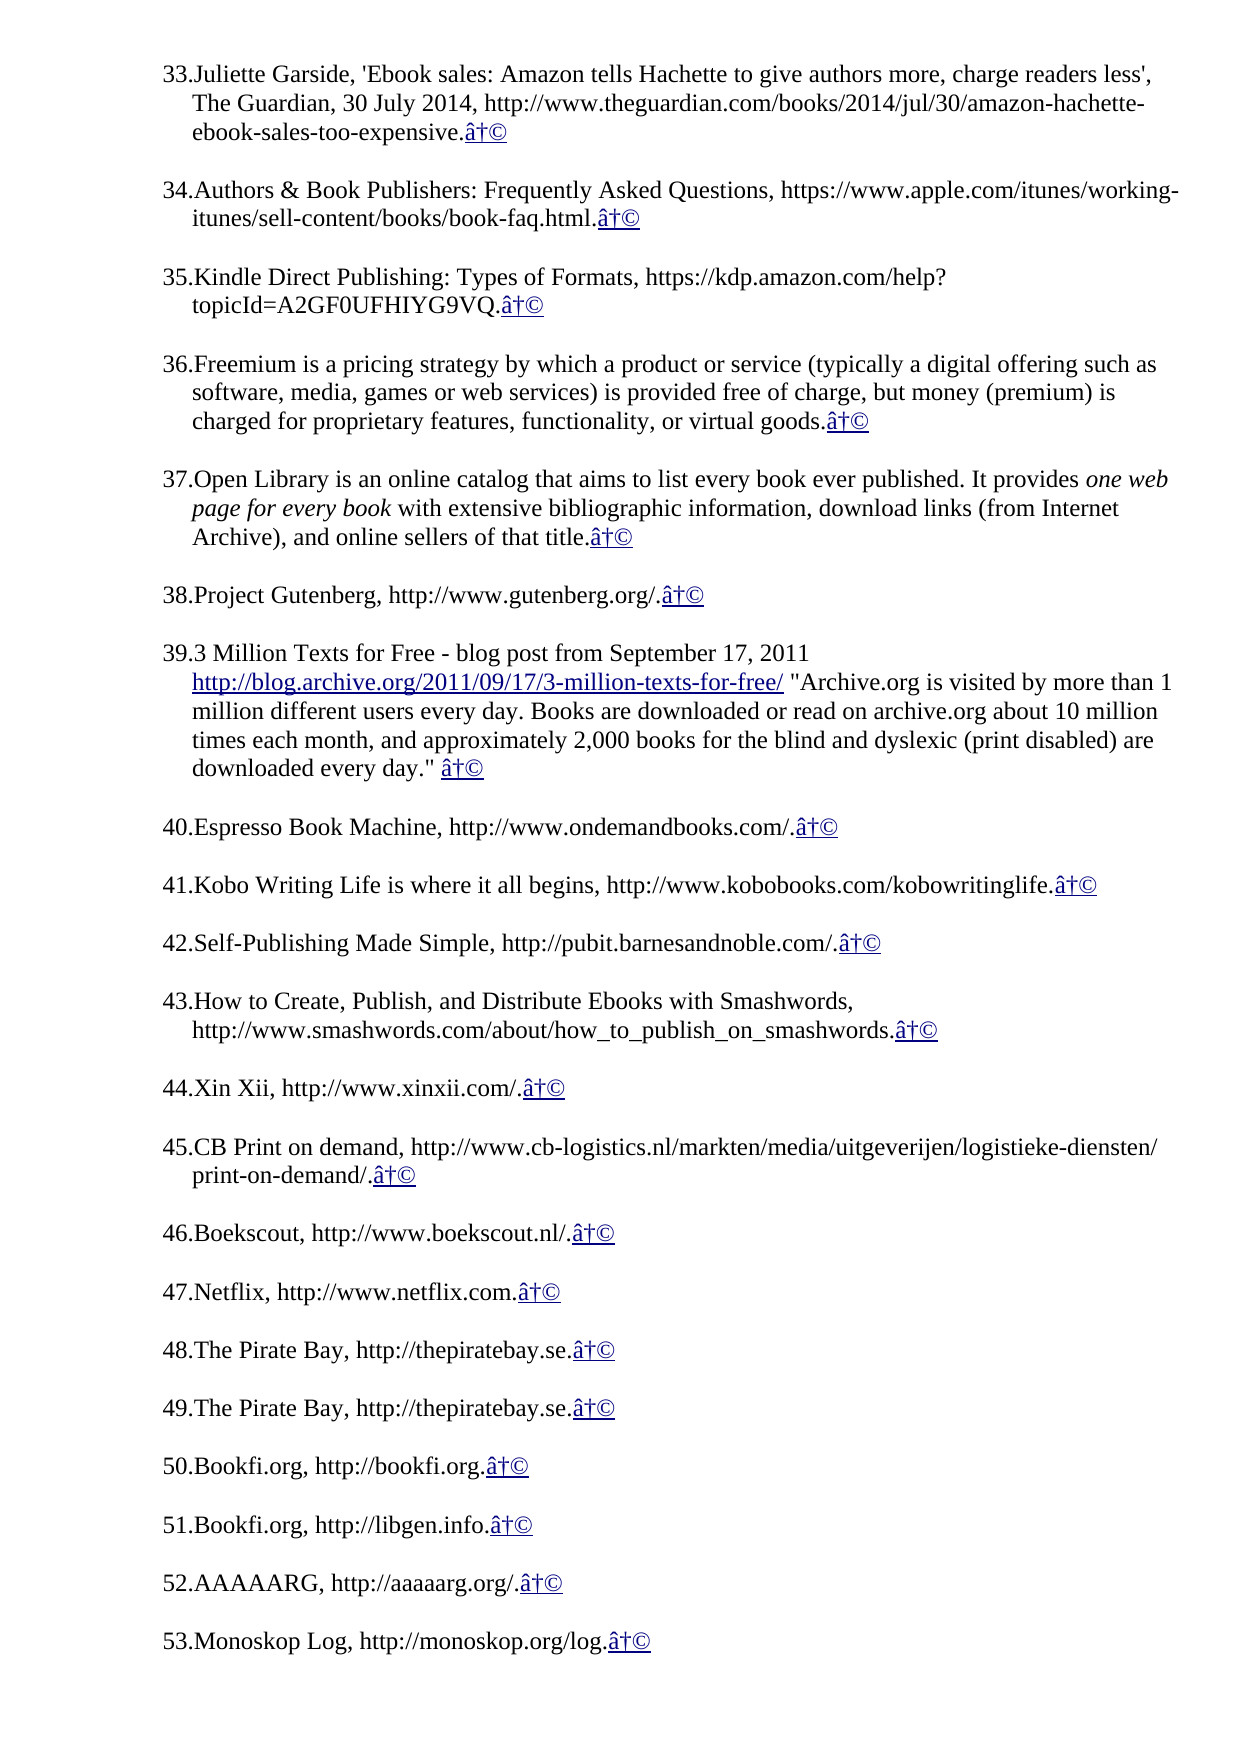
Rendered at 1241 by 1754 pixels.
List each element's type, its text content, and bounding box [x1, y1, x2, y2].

list Bookfi.org, http://bookfi.org.â†© [162, 1451, 1181, 1480]
list Open Library is an online catalog that aims to list every book ever published. It provides one web page for every book with extensive bibliographic information, download links (from Internet Archive), and online sellers of that title.â†© [162, 464, 1181, 551]
list Juliette Garside, 'Ebook sales: Amazon tells Hachette to give authors more, charge readers less', The Guardian, 30 July 2014, http://www.theguardian.com/books/2014/jul/30/amazon-hachette-ebook-sales-too-expensive.â†© [162, 59, 1181, 145]
list AAAAARG, http://aaaaarg.org/.â†© [162, 1568, 1181, 1597]
list Netflix, http://www.netflix.com.â†© [162, 1277, 1181, 1306]
list Xin Xii, http://www.xinxii.com/.â†© [162, 1073, 1181, 1102]
list Authors & Book Publishers: Frequently Asked Questions, https://www.apple.com/itunes/working-itunes/sell-content/books/book-faq.html.â†© [162, 175, 1181, 232]
list How to Create, Publish, and Distribute Ebooks with Smashwords, http://www.smashwords.com/about/how_to_publish_on_smashwords.â†© [162, 986, 1181, 1044]
list Freemium is a pricing strategy by which a product or service (typically a digital offering such as software, media, games or web services) is provided free of charge, but money (premium) is charged for proprietary features, functionality, or virtual goods.â†© [162, 349, 1181, 435]
list Espresso Book Machine, http://www.ondemandbooks.com/.â†© [162, 812, 1181, 840]
list The Pirate Bay, http://thepiratebay.se.â†© [162, 1335, 1181, 1364]
list Self-Publishing Made Simple, http://pubit.barnesandnoble.com/.â†© [162, 928, 1181, 957]
list 3 Million Texts for Free - blog post from September 17, 2011 http://blog.archive.org/2011/09/17/3-million-texts-for-free/ "Archive.org is visited by more than 1 million different users every day. Books are downloaded or read on archive.org about 10 million times each month, and approximately 2,000 books for the blind and dyslexic (print disabled) are downloaded every day." â†© [162, 638, 1181, 782]
list Boekscout, http://www.boekscout.nl/.â†© [162, 1218, 1181, 1247]
list CB Print on demand, http://www.cb-logistics.nl/markten/media/uitgeverijen/logistieke-diensten/print-on-demand/.â†© [162, 1132, 1181, 1189]
list Bookfi.org, http://libgen.info.â†© [162, 1510, 1181, 1538]
list Project Gutenberg, http://www.gutenberg.org/.â†© [162, 580, 1181, 609]
list Kindle Direct Publishing: Types of Formats, https://kdp.amazon.com/help?topicId=A2GF0UFHIYG9VQ.â†© [162, 262, 1181, 319]
list Kobo Writing Life is where it all begins, http://www.kobobooks.com/kobowritinglife.â†© [162, 870, 1181, 899]
list The Pirate Bay, http://thepiratebay.se.â†© [162, 1393, 1181, 1422]
list Monoskop Log, http://monoskop.org/log.â†© [162, 1626, 1181, 1655]
